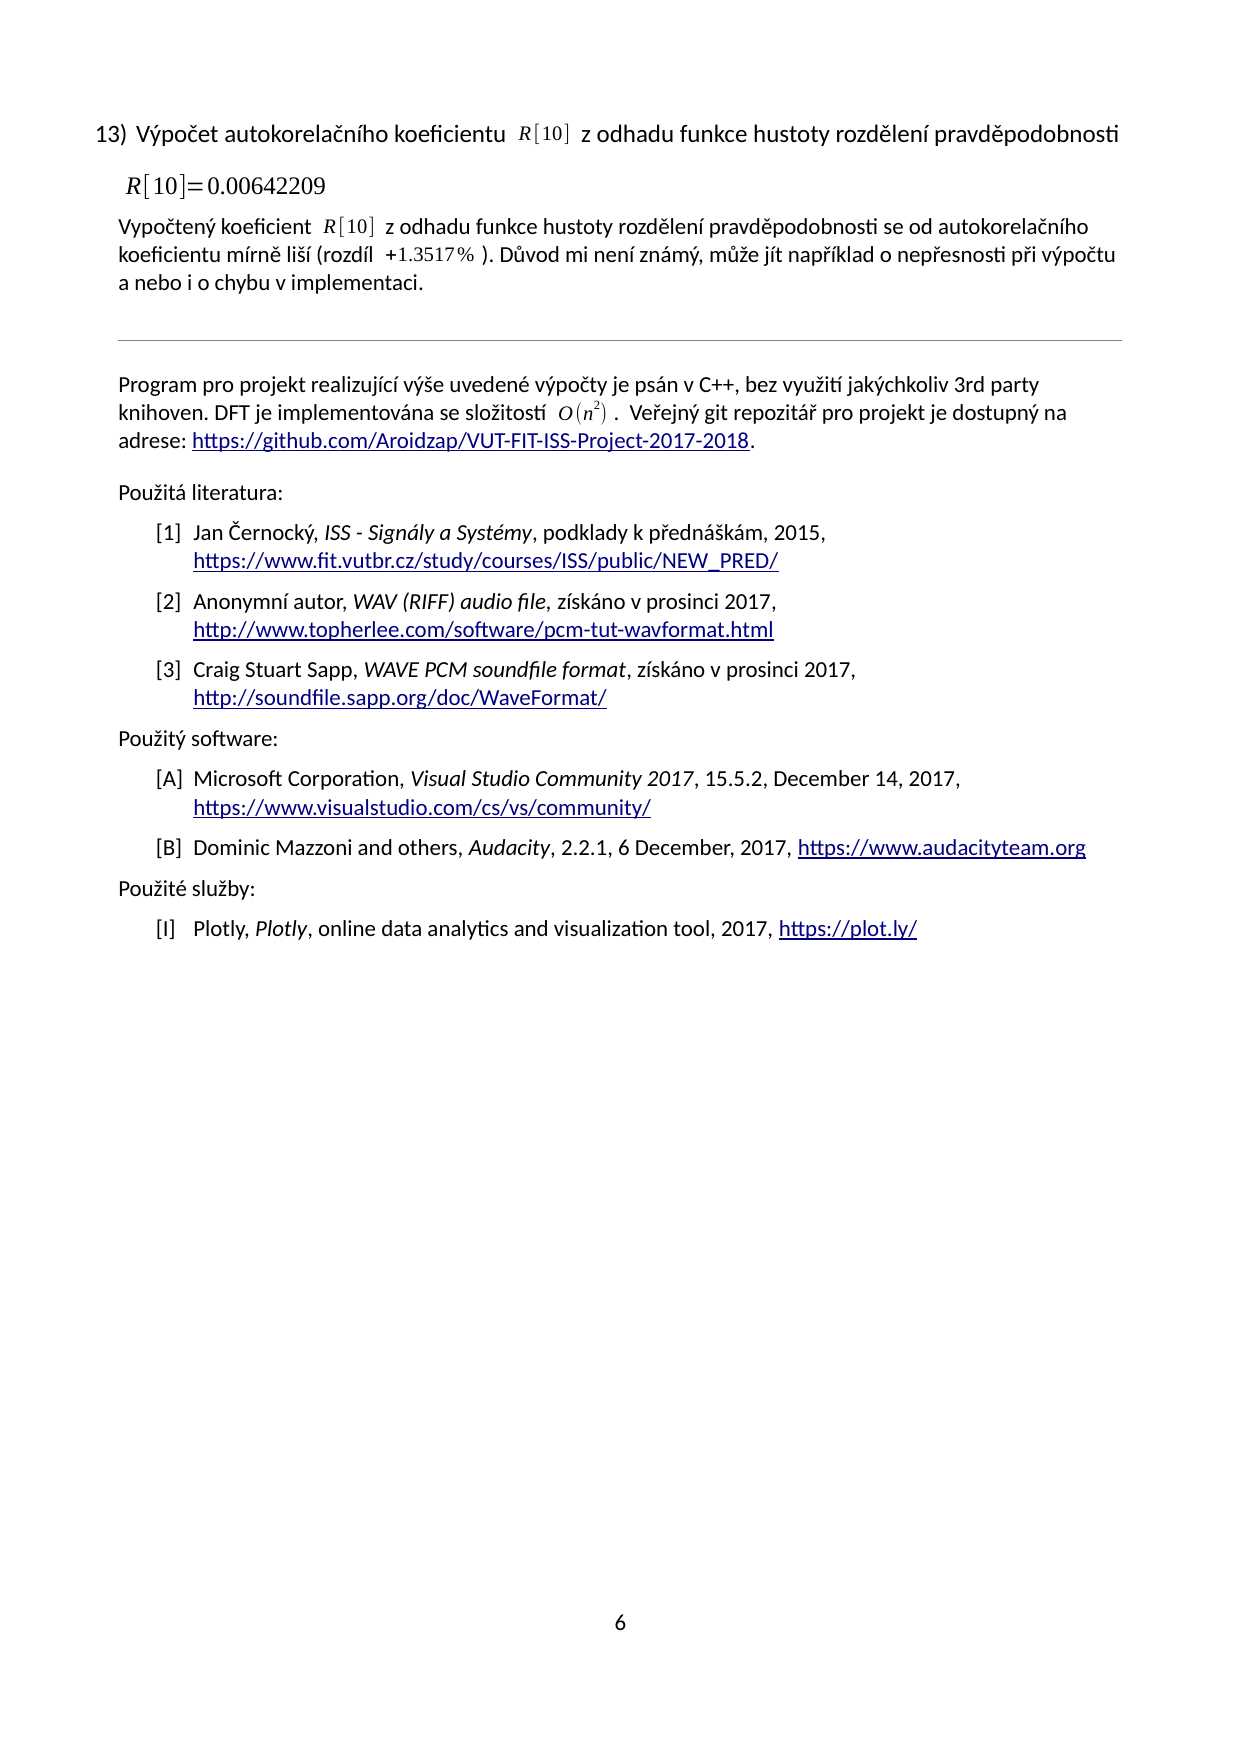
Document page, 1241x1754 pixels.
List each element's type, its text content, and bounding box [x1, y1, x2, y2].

list Microsoft Corporation, Visual Studio Community 2017, 15.5.2, December 14, 2017, https://www.visualstudio.com/cs/vs/community/ [156, 764, 1122, 821]
list Craig Stuart Sapp, WAVE PCM soundfile format, získáno v prosinci 2017, http://soundfile.sapp.org/doc/WaveFormat/ [156, 656, 1122, 712]
text Použitá literatura: [118, 478, 1122, 506]
list Výpočet autokorelačního koeficientu z odhadu funkce hustoty rozdělení pravděpodobnosti [94, 118, 1122, 149]
text Použité služby: [118, 874, 1122, 902]
list Jan Černocký, ISS - Signály a Systémy, podklady k přednáškám, 2015, https://www.fit.vutbr.cz/study/courses/ISS/public/NEW_PRED/ [156, 518, 1122, 574]
list Plotly, Plotly, online data analytics and visualization tool, 2017, https://plot.ly/ [156, 914, 1122, 942]
text Použitý software: [118, 724, 1122, 752]
list Anonymní autor, WAV (RIFF) audio file, získáno v prosinci 2017, http://www.topherlee.com/software/pcm-tut-wavformat.html [156, 587, 1122, 643]
text Vypočtený koeficient z odhadu funkce hustoty rozdělení pravděpodobnosti se od autokorelačního koeficientu mírně liší (rozdíl ). Důvod mi není známý, může jít například o nepřesnosti při výpočtu a nebo i o chybu v implementaci. [118, 212, 1122, 297]
list Dominic Mazzoni and others, Audacity, 2.2.1, 6 December, 2017, https://www.audacityteam.org [156, 833, 1122, 861]
text Program pro projekt realizující výše uvedené výpočty je psán v C++, bez využití jakýchkoliv 3rd party knihoven. DFT je implementována se složitostí . Veřejný git repozitář pro projekt je dostupný na adrese: https://github.com/Aroidzap/VUT-FIT-ISS-Project-2017-2018. [118, 370, 1122, 454]
